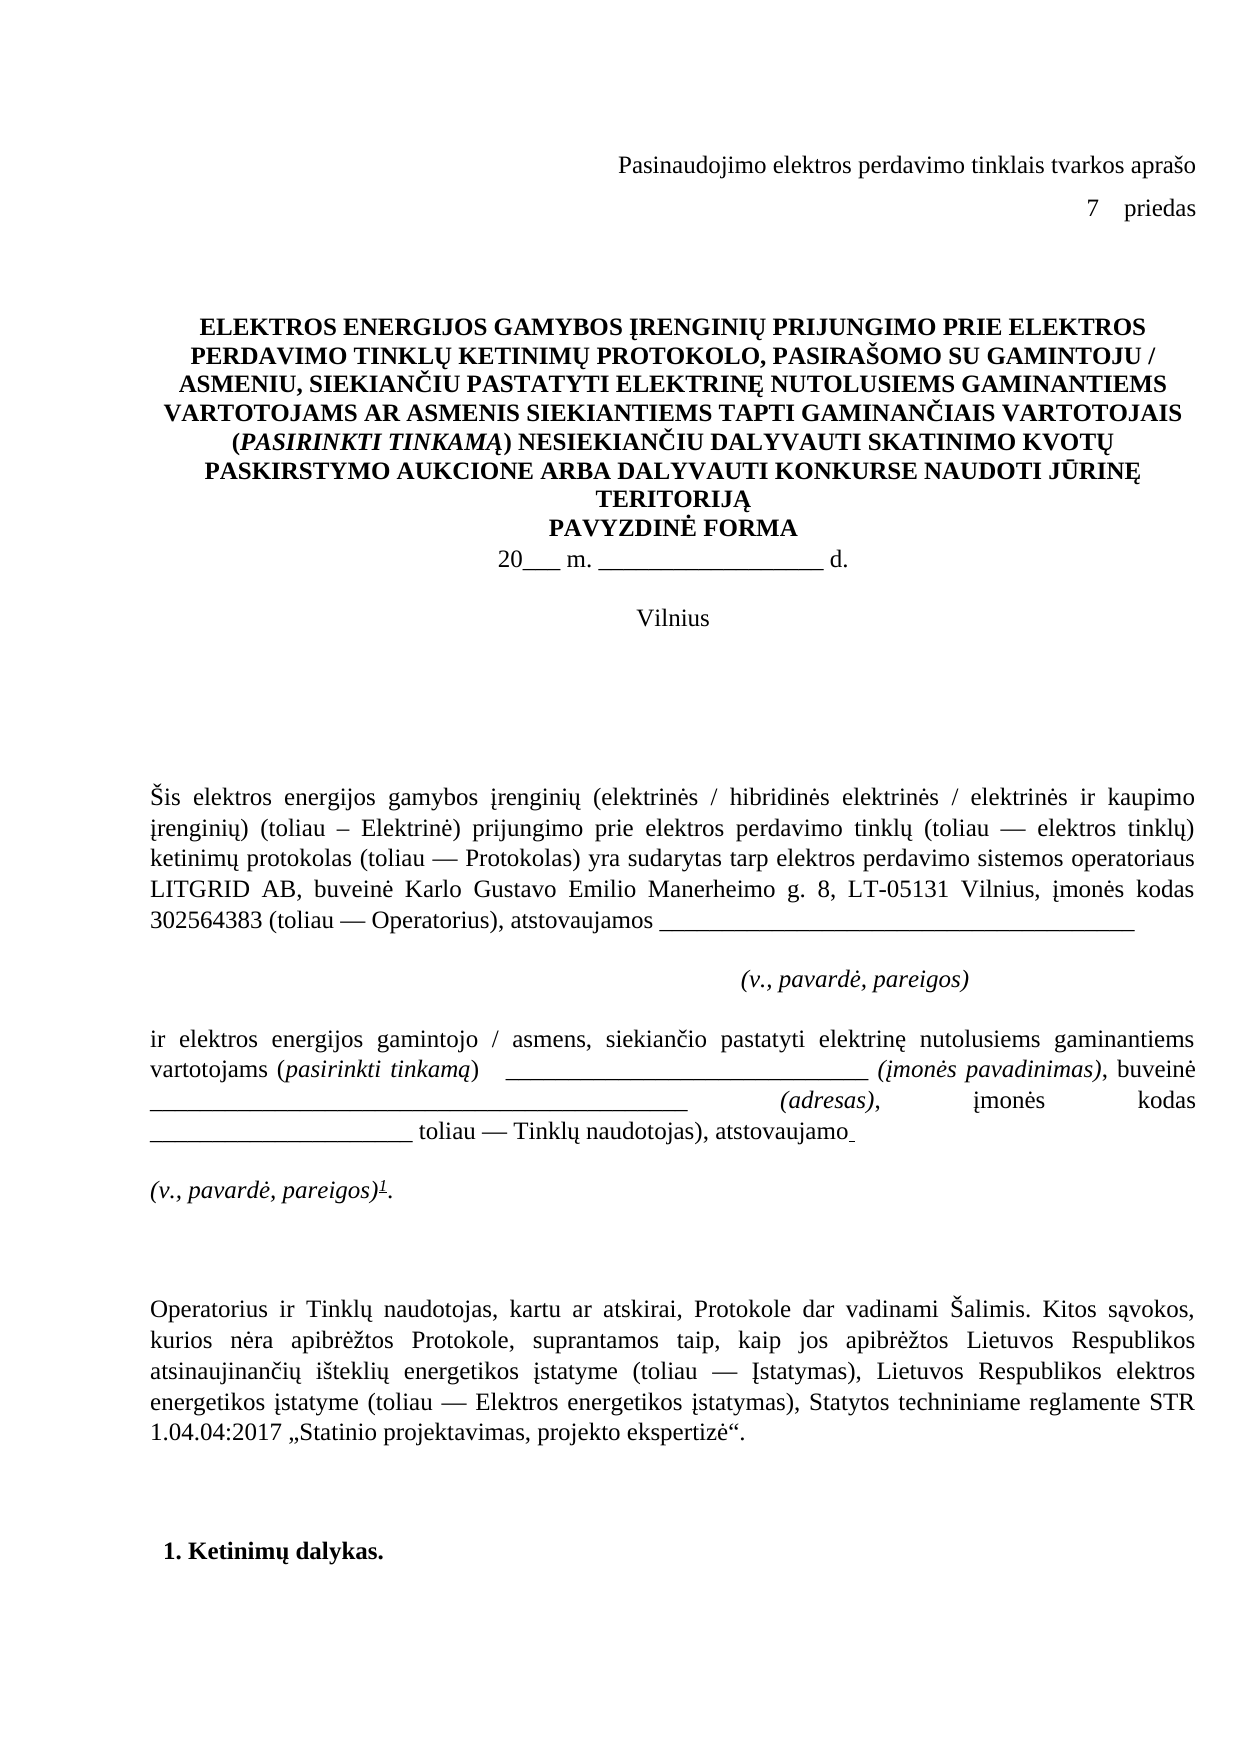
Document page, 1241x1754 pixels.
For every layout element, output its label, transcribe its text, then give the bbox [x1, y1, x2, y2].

text Vilnius [150, 603, 1196, 632]
text Šis elektros energijos gamybos įrenginių (elektrinės / hibridinės elektrinės / elektrinės ir kaupimo įrenginių) (toliau – Elektrinė) prijungimo prie elektros perdavimo tinklų (toliau — elektros tinklų) ketinimų protokolas (toliau — Protokolas) yra sudarytas tarp elektros perdavimo sistemos operatoriaus LITGRID AB, buveinė Karlo Gustavo Emilio Manerheimo g. 8, LT-05131 Vilnius, įmonės kodas 302564383 (toliau — Operatorius), atstovaujamos ______________________________________ [150, 782, 1196, 934]
text (v., pavardė, pareigos)1. [150, 1176, 1196, 1204]
text Operatorius ir Tinklų naudotojas, kartu ar atskirai, Protokole dar vadinami Šalimis. Kitos sąvokos, kurios nėra apibrėžtos Protokole, suprantamos taip, kaip jos apibrėžtos Lietuvos Respublikos atsinaujinančių išteklių energetikos įstatyme (toliau — Įstatymas), Lietuvos Respublikos elektros energetikos įstatyme (toliau — Elektros energetikos įstatymas), Statytos techniniame reglamente STR 1.04.04:2017 „Statinio projektavimas, projekto ekspertizė“. [150, 1294, 1196, 1446]
text PAVYZDINĖ FORMA [150, 513, 1196, 542]
text 20___ m. __________________ d. [150, 544, 1196, 573]
text ir elektros energijos gamintojo / asmens, siekiančio pastatyti elektrinę nutolusiems gaminantiems vartotojams (pasirinkti tinkamą) _____________________________ (įmonės pavadinimas), buveinė ___________________________________________ (adresas), įmonės kodas _____________________ toliau — Tinklų naudotojas), atstovaujamo [150, 1024, 1196, 1145]
text 1. Ketinimų dalykas. [150, 1536, 1196, 1565]
text Pasinaudojimo elektros perdavimo tinklais tvarkos aprašo [225, 150, 1196, 179]
text ELEKTROS ENERGIJOS GAMYBOS ĮRENGINIŲ PRIJUNGIMO PRIE ELEKTROS PERDAVIMO TINKLŲ KETINIMŲ PROTOKOLO, PASIRAŠOMO SU GAMINTOJU / ASMENIU, SIEKIANČIU PASTATYTI ELEKTRINĘ NUTOLUSIEMS GAMINANTIEMS VARTOTOJAMS AR ASMENIS SIEKIANTIEMS TAPTI GAMINANČIAIS VARTOTOJAIS (PASIRINKTI TINKAMĄ) NESIEKIANČIU DALYVAUTI SKATINIMO KVOTŲ PASKIRSTYMO AUKCIONE ARBA DALYVAUTI KONKURSE NAUDOTI JŪRINĘ TERITORIJĄ [150, 312, 1196, 513]
text (v., pavardė, pareigos) [150, 964, 1196, 993]
text 7 priedas [187, 193, 1196, 222]
